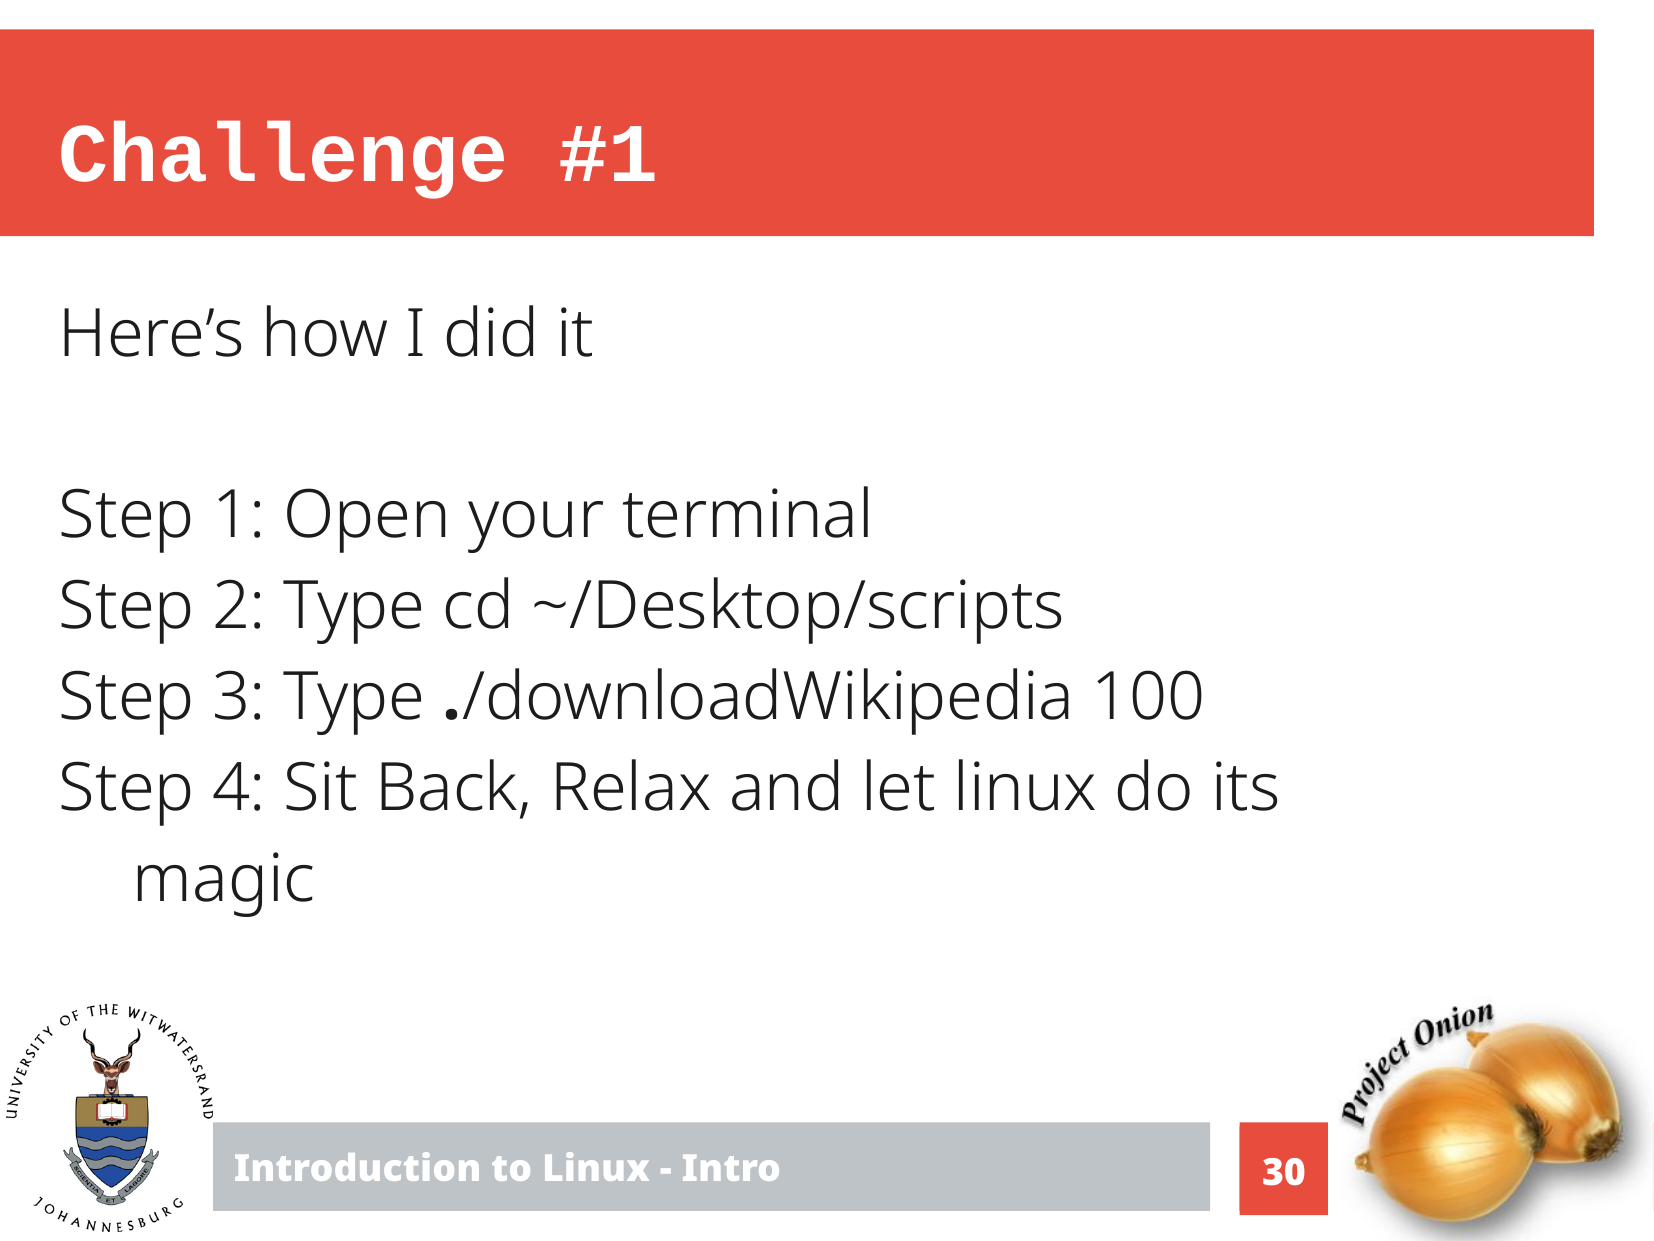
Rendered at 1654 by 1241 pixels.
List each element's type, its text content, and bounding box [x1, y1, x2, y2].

title Challenge #1 [58, 59, 1345, 207]
picture [6, 1004, 213, 1232]
subtitle Here’s how I did it Step 1: Open your terminal Step 2: Type cd ~/Desktop/scripts Step 3: Type ./downloadWikipedia 100 Step 4: Sit Back, Relax and let linux do its magic [58, 285, 1565, 1054]
picture [1345, 4, 1653, 367]
picture [1328, 986, 1653, 1241]
